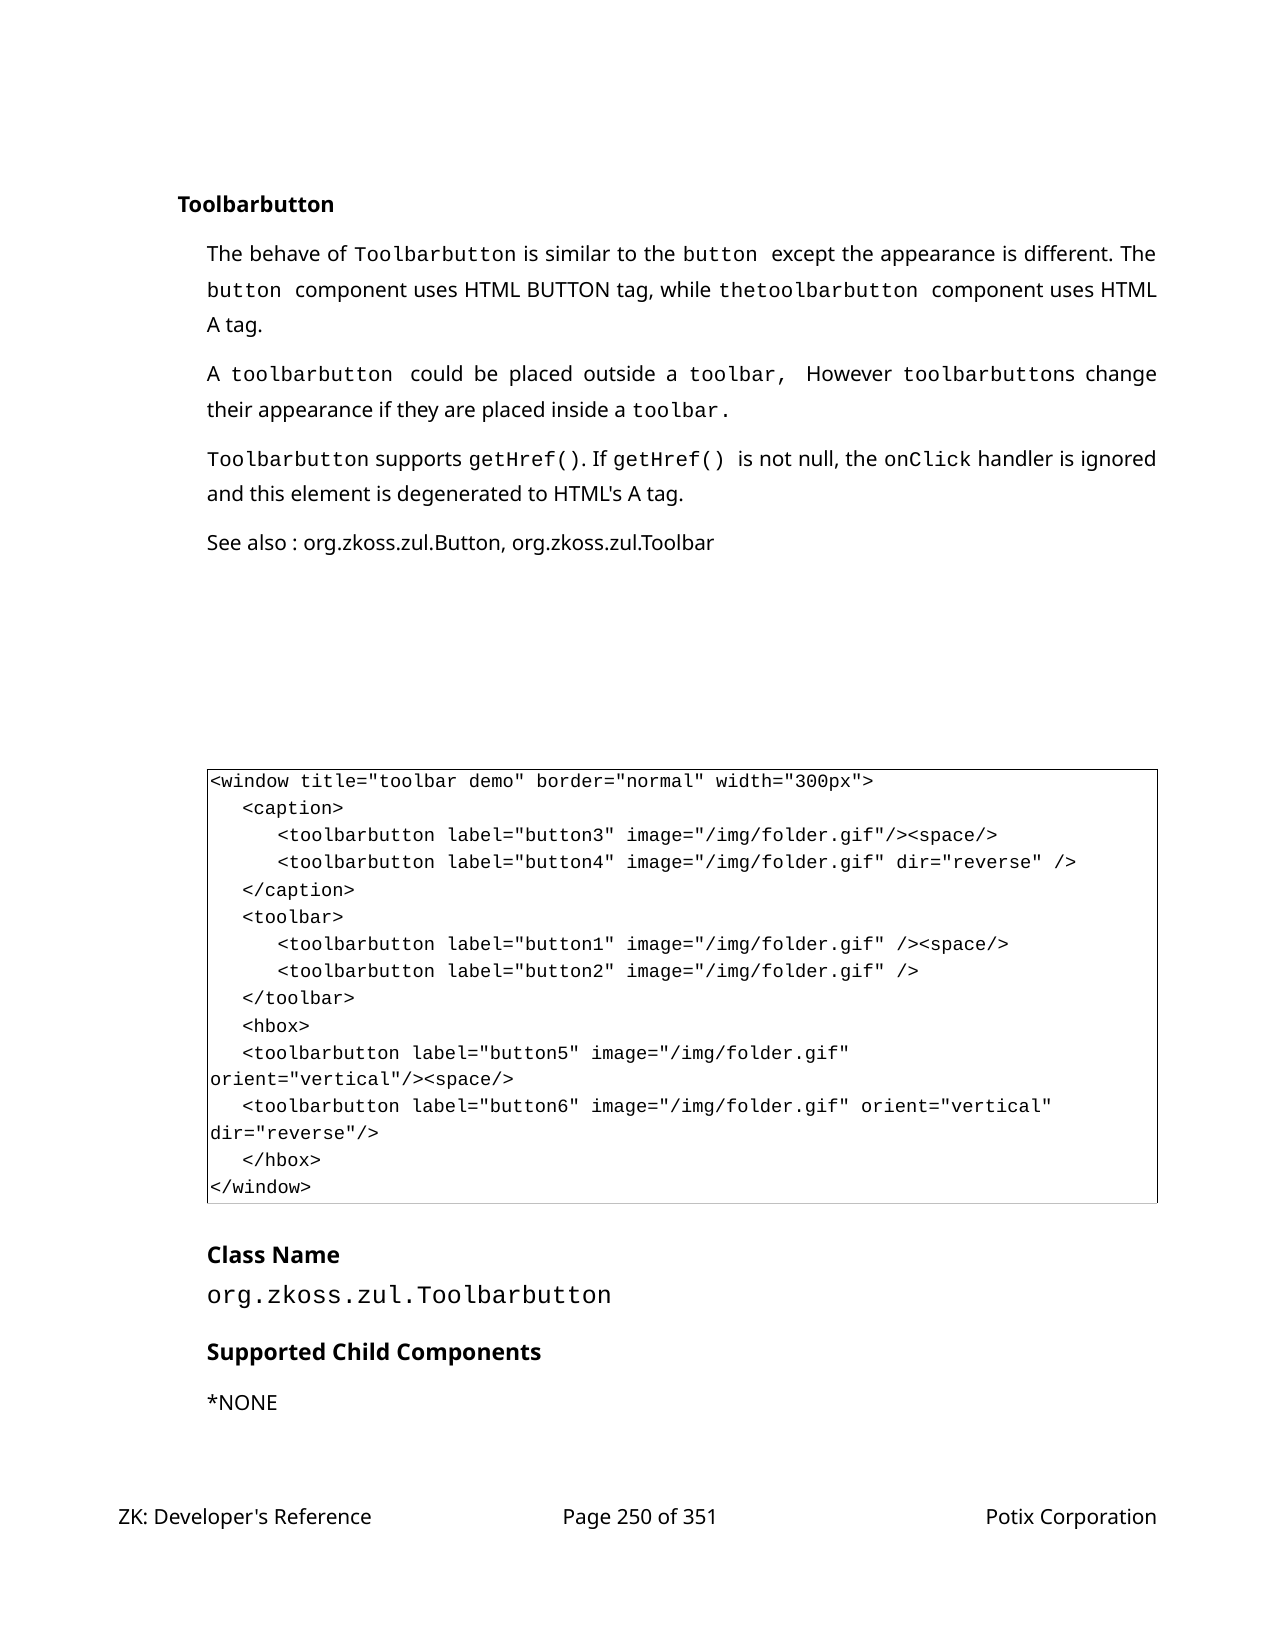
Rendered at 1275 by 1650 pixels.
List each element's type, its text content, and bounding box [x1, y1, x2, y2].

text <toolbarbutton label="button4" image="/img/folder.gif" dir="reverse" /> [208, 850, 1157, 874]
text <toolbar> [208, 905, 1157, 929]
text </caption> [208, 877, 1157, 902]
text See also : org.zkoss.zul.Button, org.zkoss.zul.Toolbar [207, 528, 1157, 557]
text <caption> [208, 796, 1157, 820]
subtitle Supported Child Components [207, 1336, 1157, 1367]
text <toolbarbutton label="button6" image="/img/folder.gif" orient="vertical" dir="reverse"/> [208, 1094, 1157, 1145]
text <toolbarbutton label="button1" image="/img/folder.gif" /><space/> [208, 932, 1157, 956]
text A toolbarbutton could be placed outside a toolbar, However toolbarbuttons change their appearance if they are placed inside a toolbar. [207, 359, 1157, 423]
text </hbox> [208, 1148, 1157, 1172]
subtitle Toolbarbutton [177, 189, 1157, 219]
text </window> [208, 1175, 1157, 1203]
text The behave of Toolbarbutton is similar to the button except the appearance is different. The button component uses HTML BUTTON tag, while thetoolbarbutton component uses HTML A tag. [207, 239, 1157, 339]
text </toolbar> [208, 986, 1157, 1011]
subtitle Class Name [207, 1239, 1157, 1271]
text <toolbarbutton label="button2" image="/img/folder.gif" /> [208, 959, 1157, 983]
text Toolbarbutton supports getHref(). If getHref() is not null, the onClick handler is ignored and this element is degenerated to HTML's A tag. [207, 444, 1157, 508]
text <window title="toolbar demo" border="normal" width="300px"> [208, 770, 1157, 793]
text org.zkoss.zul.Toolbarbutton [207, 1283, 1157, 1311]
text <toolbarbutton label="button3" image="/img/folder.gif"/><space/> [208, 823, 1157, 847]
text <toolbarbutton label="button5" image="/img/folder.gif" orient="vertical"/><space/> [208, 1041, 1157, 1091]
text *NONE [207, 1388, 1157, 1416]
text <hbox> [208, 1013, 1157, 1038]
